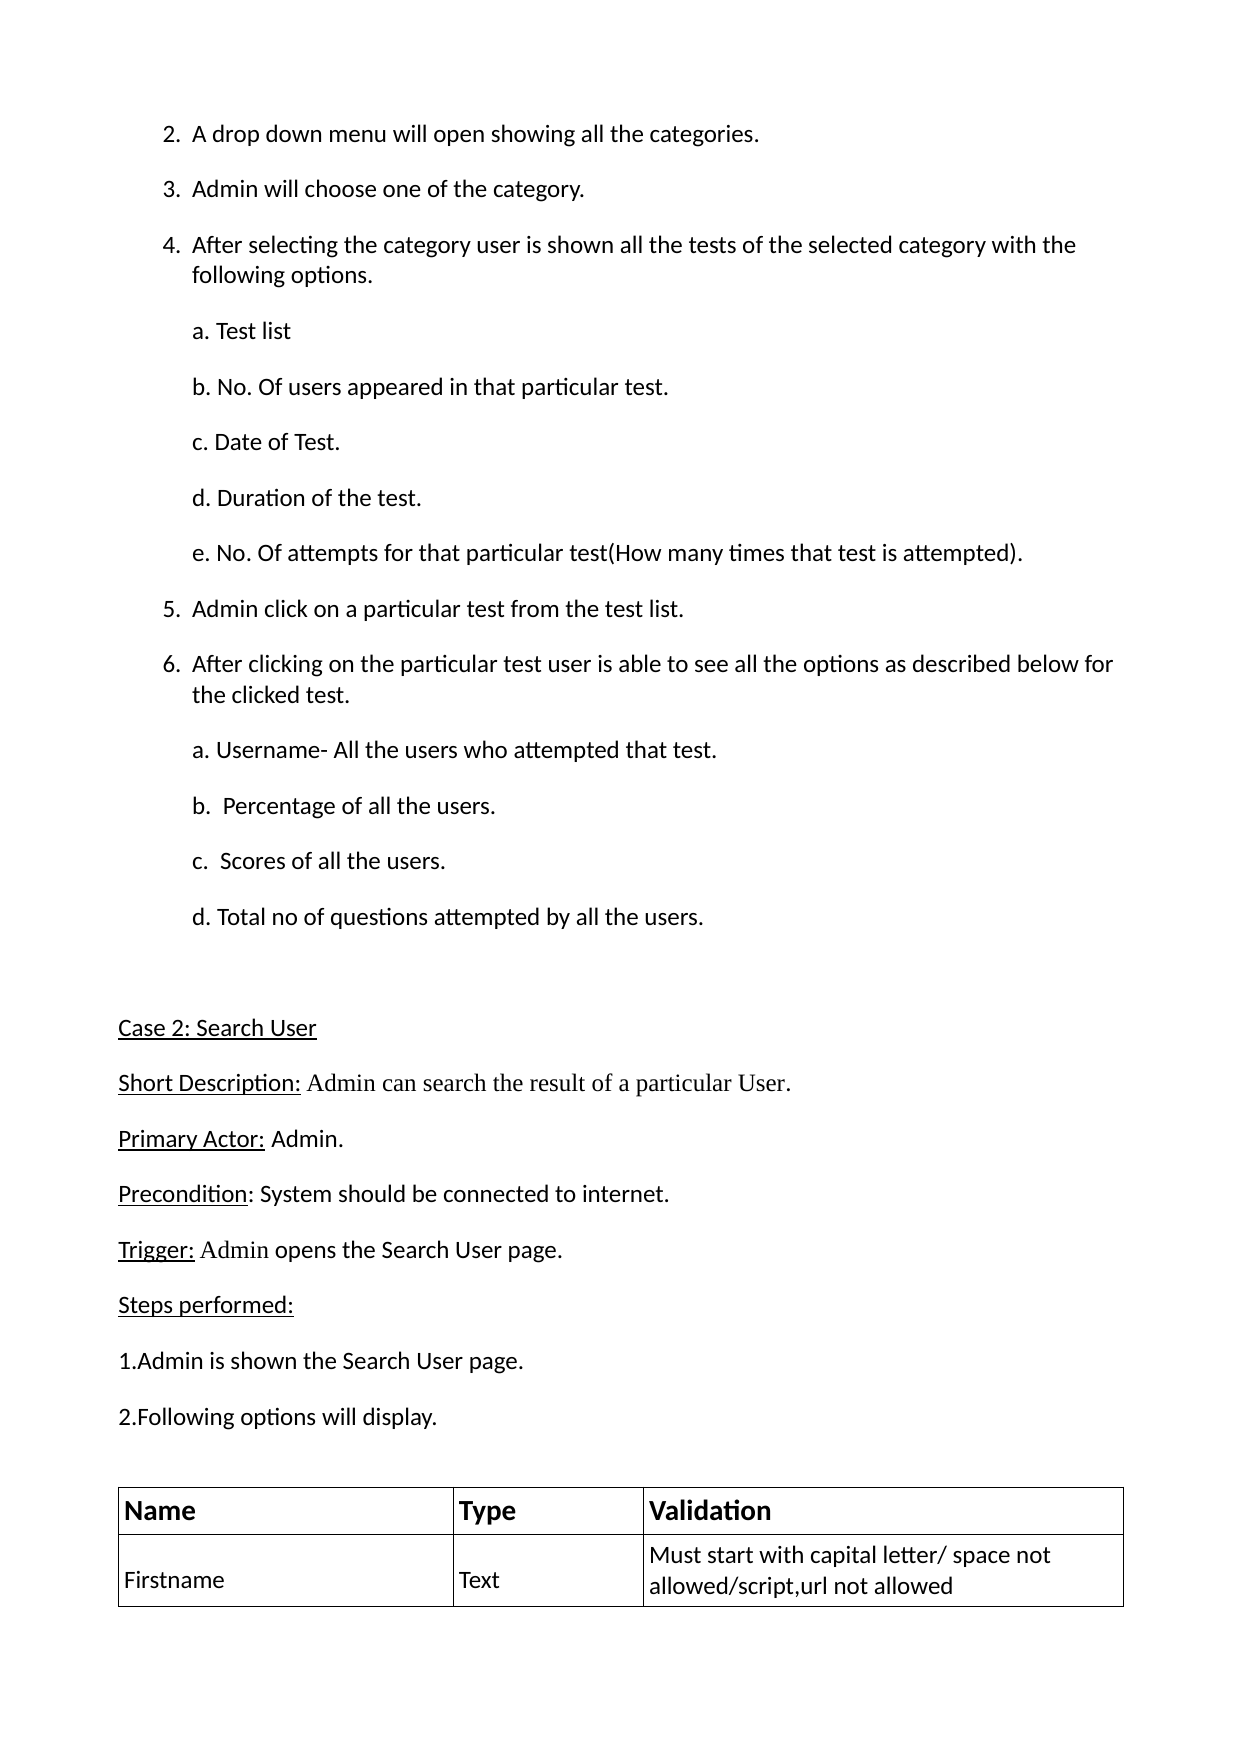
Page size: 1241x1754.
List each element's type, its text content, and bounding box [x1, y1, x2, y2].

list e. No. Of attempts for that particular test(How many times that test is attempted). [162, 537, 1122, 568]
table_header Name [119, 1488, 453, 1534]
list a. Test list [162, 315, 1122, 346]
list Admin click on a particular test from the test list. [162, 593, 1122, 623]
table_header Type [454, 1488, 643, 1534]
text Case 2: Search User [118, 1012, 1122, 1042]
list c. Scores of all the users. [162, 845, 1122, 876]
text Steps performed: [118, 1289, 1122, 1320]
text Primary Actor: Admin. [118, 1123, 1122, 1153]
table_cell Text [454, 1535, 643, 1606]
text Trigger: Admin opens the Search User page. [118, 1234, 1122, 1264]
list 2.Following options will display. [118, 1401, 1122, 1431]
list d. Total no of questions attempted by all the users. [162, 901, 1122, 931]
list c. Date of Test. [162, 426, 1122, 457]
table_header Validation [644, 1488, 1123, 1534]
list A drop down menu will open showing all the categories. [162, 118, 1122, 149]
list After selecting the category user is shown all the tests of the selected category with the following options. [162, 229, 1122, 290]
list d. Duration of the test. [162, 482, 1122, 512]
table_cell Firstname [119, 1535, 453, 1606]
list a. Username- All the users who attempted that test. [162, 734, 1122, 765]
list b. No. Of users appeared in that particular test. [162, 371, 1122, 401]
text Short Description: Admin can search the result of a particular User. [118, 1067, 1122, 1098]
list After clicking on the particular test user is able to see all the options as described below for the clicked test. [162, 648, 1122, 709]
list Admin will choose one of the category. [162, 174, 1122, 204]
text 1.Admin is shown the Search User page. [118, 1345, 1122, 1376]
list b. Percentage of all the users. [162, 790, 1122, 820]
table_cell Must start with capital letter/ space not allowed/script,url not allowed [644, 1535, 1123, 1606]
text Precondition: System should be connected to internet. [118, 1178, 1122, 1209]
